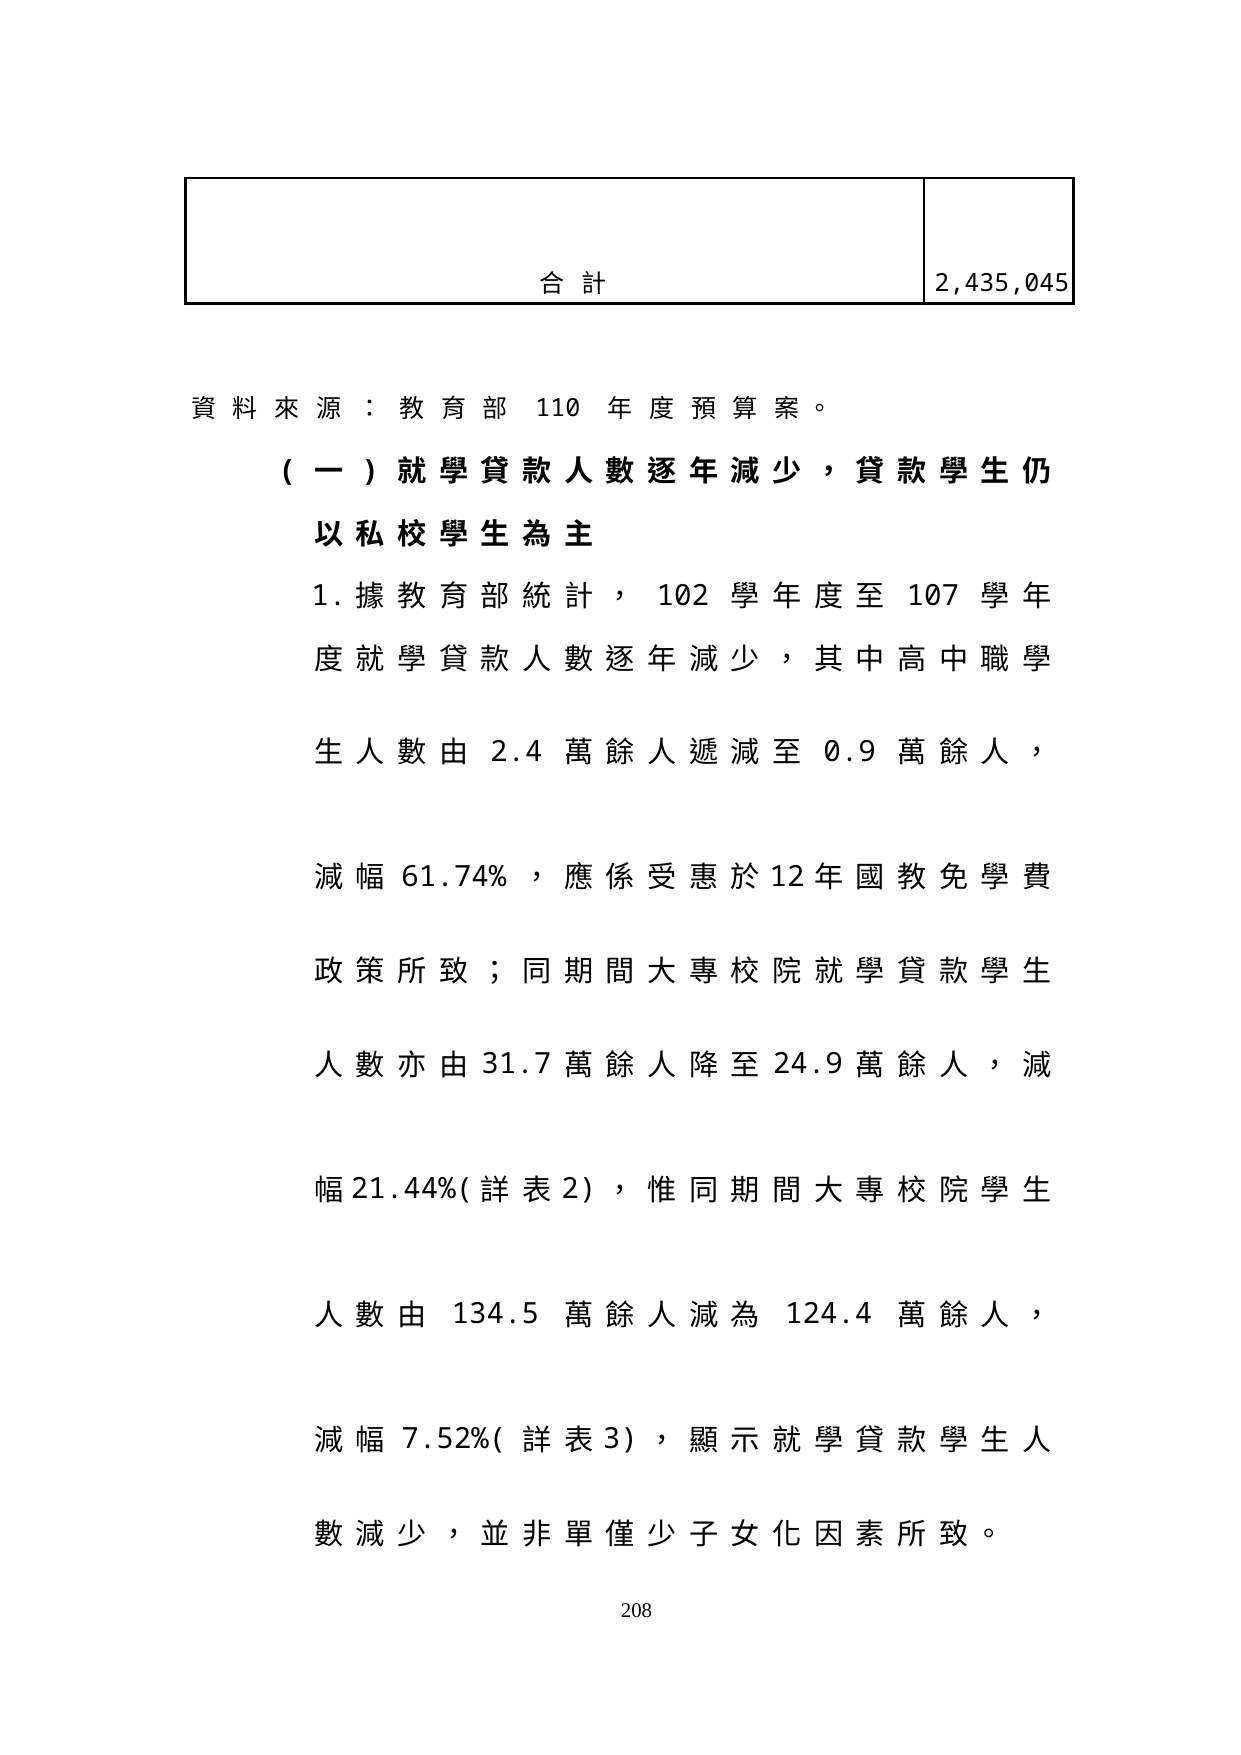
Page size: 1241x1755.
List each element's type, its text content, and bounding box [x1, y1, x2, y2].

table_cell 2,435,045 [925, 179, 1072, 302]
text (一)就學貸款人數逐年減少，貸款學生仍以私校學生為主 [242, 427, 1058, 552]
text 資料來源：教育部110年度預算案。 [183, 365, 1058, 427]
text 1.據教育部統計，102學年度至107學年度就學貸款人數逐年減少，其中高中職學生人數由2.4萬餘人遞減至0.9萬餘人，減幅61.74%，應係受惠於12年國教免學費政策所致；同期間大專校院就學貸款學生人數亦由31.7萬餘人降至24.9萬餘人，減幅21.44%(詳表2)，惟同期間大專校院學生人數由134.5萬餘人減為124.4萬餘人，減幅7.52%(詳表3)，顯示就學貸款學生人數減少，並非單僅少子女化因素所致。 [271, 552, 1058, 1552]
table_cell 合計 [187, 179, 923, 302]
